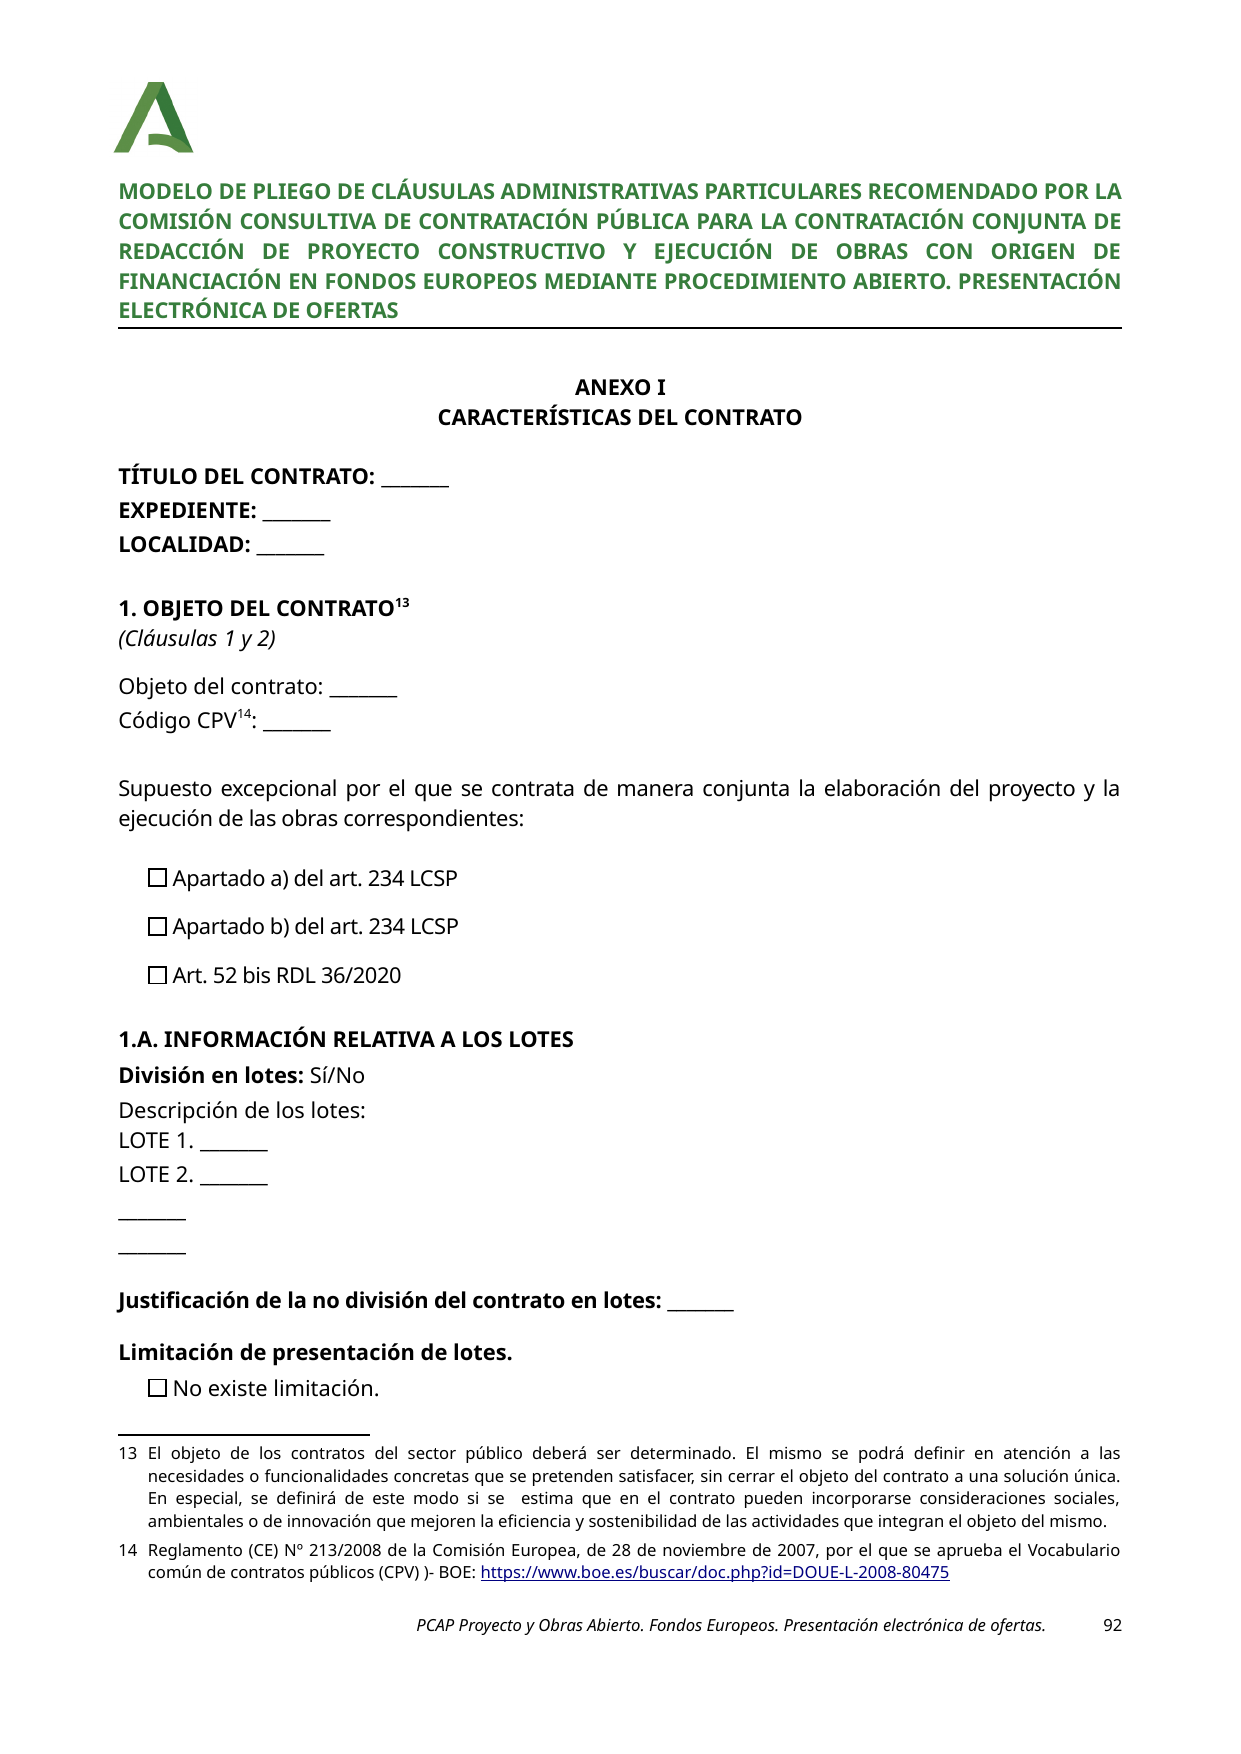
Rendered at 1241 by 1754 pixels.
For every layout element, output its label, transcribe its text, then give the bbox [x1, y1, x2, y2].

list Art. 52 bis RDL 36/2020 [148, 960, 1122, 990]
text Justificación de la no división del contrato en lotes: _______ [118, 1285, 1122, 1314]
text ANEXO I [118, 372, 1122, 402]
text CARACTERÍSTICAS DEL CONTRATO [118, 402, 1122, 431]
text EXPEDIENTE: _______ [118, 495, 1122, 525]
picture [109, 77, 198, 157]
list Apartado a) del art. 234 LCSP [148, 863, 1122, 892]
text No existe limitación. [148, 1373, 1122, 1403]
list Apartado b) del art. 234 LCSP [148, 911, 1122, 941]
text _______ [118, 1228, 1122, 1258]
text LOCALIDAD: _______ [118, 529, 1122, 559]
text El objeto de los contratos del sector público deberá ser determinado. El mismo se podrá definir en atención a las necesidades o funcionalidades concretas que se pretenden satisfacer, sin cerrar el objeto del contrato a una solución única. En especial, se definirá de este modo si se estima que en el contrato pueden incorporarse consideraciones sociales, ambientales o de innovación que mejoren la eficiencia y sostenibilidad de las actividades que integran el objeto del mismo. [118, 1441, 1122, 1532]
text 1.A. INFORMACIÓN RELATIVA A LOS LOTES [118, 1024, 1122, 1054]
text 1. OBJETO DEL CONTRATO [118, 593, 1122, 623]
text Reglamento (CE) Nº 213/2008 de la Comisión Europea, de 28 de noviembre de 2007, por el que se aprueba el Vocabulario común de contratos públicos (CPV) )- BOE: https://www.boe.es/buscar/doc.php?id=DOUE-L-2008-80475 [118, 1538, 1122, 1584]
text _______ [118, 1194, 1122, 1223]
text (Cláusulas 1 y 2) [118, 623, 1122, 653]
text División en lotes: Sí/No [118, 1060, 1122, 1089]
text Código CPV: _______ [118, 705, 1122, 735]
text MODELO DE PLIEGO DE CLÁUSULAS ADMINISTRATIVAS PARTICULARES RECOMENDADO POR LA COMISIÓN CONSULTIVA DE CONTRATACIÓN PÚBLICA PARA LA CONTRATACIÓN CONJUNTA DE REDACCIÓN DE PROYECTO CONSTRUCTIVO Y EJECUCIÓN DE OBRAS CON ORIGEN DE FINANCIACIÓN EN FONDOS EUROPEOS MEDIANTE PROCEDIMIENTO ABIERTO. PRESENTACIÓN ELECTRÓNICA DE OFERTAS [118, 176, 1122, 327]
text Objeto del contrato: _______ [118, 671, 1122, 701]
text Supuesto excepcional por el que se contrata de manera conjunta la elaboración del proyecto y la ejecución de las obras correspondientes: [118, 773, 1122, 833]
text Limitación de presentación de lotes. [118, 1337, 1122, 1367]
text LOTE 1. _______ [118, 1125, 1122, 1155]
text Descripción de los lotes: [118, 1096, 1122, 1125]
text TÍTULO DEL CONTRATO: _______ [118, 461, 1122, 491]
text LOTE 2. _______ [118, 1159, 1122, 1189]
